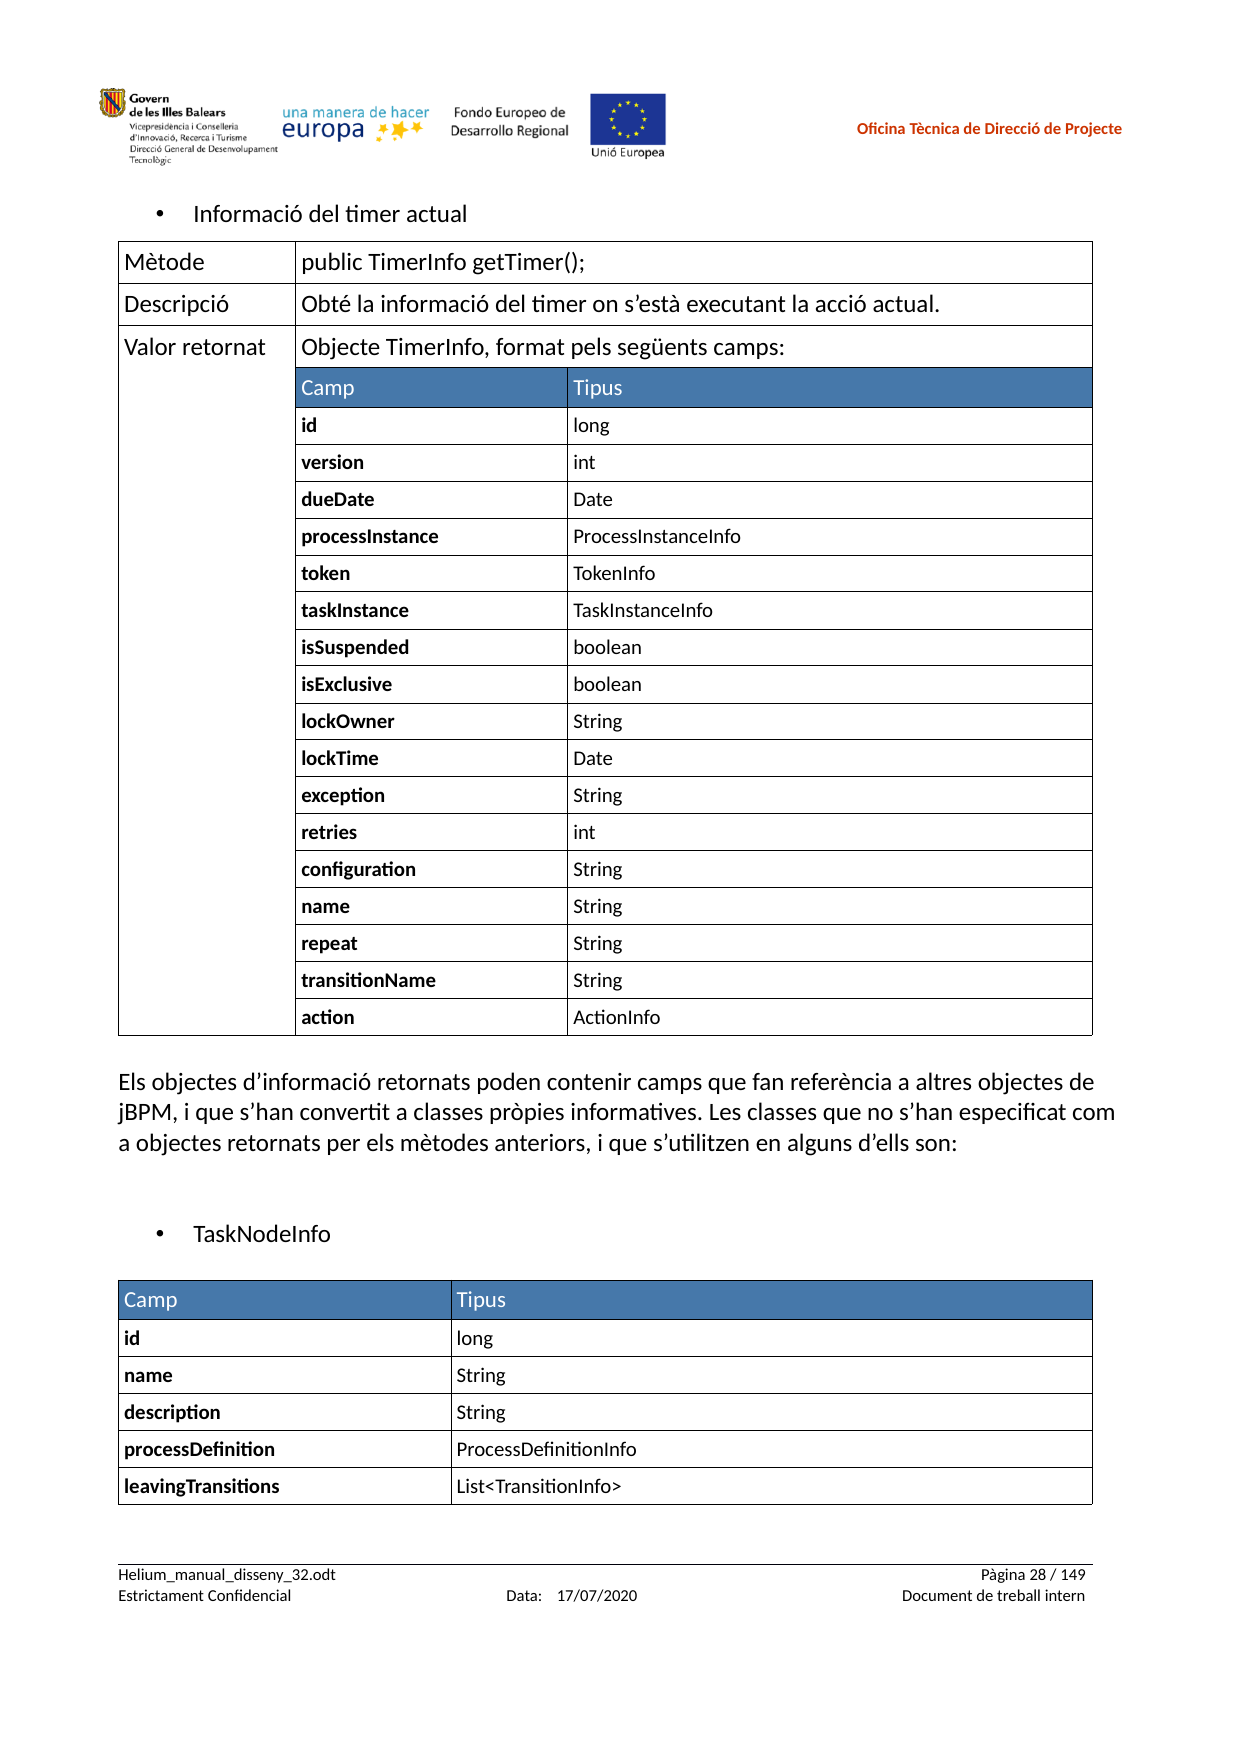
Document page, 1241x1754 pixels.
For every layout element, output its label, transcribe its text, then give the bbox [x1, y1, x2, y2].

table_cell Tipus [568, 368, 1092, 407]
table_cell action [296, 999, 567, 1035]
table_cell taskInstance [296, 592, 567, 628]
table_cell List<TransitionInfo> [452, 1468, 1092, 1504]
text Els objectes d’informació retornats poden contenir camps que fan referència a altres objectes de jBPM, i que s’han convertit a classes pròpies informatives. Les classes que no s’han especificat com a objectes retornats per els mètodes anteriors, i que s’utilitzen en alguns d’ells son: [118, 1066, 1122, 1157]
table_header Mètode [119, 242, 295, 283]
table_cell boolean [568, 630, 1092, 665]
table_cell String [568, 851, 1092, 887]
table_cell ProcessInstanceInfo [568, 519, 1092, 554]
table_cell token [296, 556, 567, 591]
list TaskNodeInfo [156, 1218, 1122, 1249]
table_cell retries [296, 814, 567, 850]
table_header Tipus [452, 1281, 1092, 1319]
table_cell Descripció [119, 284, 295, 325]
table_cell id [119, 1320, 451, 1356]
table_cell int [568, 814, 1092, 850]
table_cell Obté la informació del timer on s’està executant la acció actual. [296, 284, 1092, 325]
table_cell String [568, 777, 1092, 813]
table_cell String [452, 1357, 1092, 1393]
table_cell long [568, 408, 1092, 443]
table_cell String [568, 704, 1092, 739]
table_cell String [568, 962, 1092, 998]
table_cell TaskInstanceInfo [568, 592, 1092, 628]
table_cell name [119, 1357, 451, 1393]
table_cell String [452, 1394, 1092, 1430]
table_cell long [452, 1320, 1092, 1356]
table_cell processInstance [296, 519, 567, 554]
table_cell TokenInfo [568, 556, 1092, 591]
list Informació del timer actual [156, 198, 1122, 229]
table_cell String [568, 888, 1092, 924]
table_header public TimerInfo getTimer(); [296, 242, 1092, 283]
table_header Camp [119, 1281, 451, 1319]
table_cell id [296, 408, 567, 443]
table_cell int [568, 445, 1092, 481]
table_cell Valor retornat [119, 326, 295, 1035]
table_cell leavingTransitions [119, 1468, 451, 1504]
table_cell version [296, 445, 567, 481]
table_cell Camp [296, 368, 567, 407]
picture [99, 87, 668, 166]
table_cell lockTime [296, 740, 567, 776]
table_cell boolean [568, 666, 1092, 702]
table_cell String [568, 925, 1092, 961]
table_cell processDefinition [119, 1431, 451, 1467]
table_cell configuration [296, 851, 567, 887]
table_cell transitionName [296, 962, 567, 998]
table_cell lockOwner [296, 704, 567, 739]
table_cell Date [568, 482, 1092, 517]
table_cell description [119, 1394, 451, 1430]
table_cell ActionInfo [568, 999, 1092, 1035]
table_cell name [296, 888, 567, 924]
table_cell isExclusive [296, 666, 567, 702]
table_cell Objecte TimerInfo, format pels següents camps: [296, 326, 1092, 367]
table_cell dueDate [296, 482, 567, 517]
table_cell Date [568, 740, 1092, 776]
table_cell ProcessDefinitionInfo [452, 1431, 1092, 1467]
table_cell repeat [296, 925, 567, 961]
table_cell exception [296, 777, 567, 813]
table_cell isSuspended [296, 630, 567, 665]
